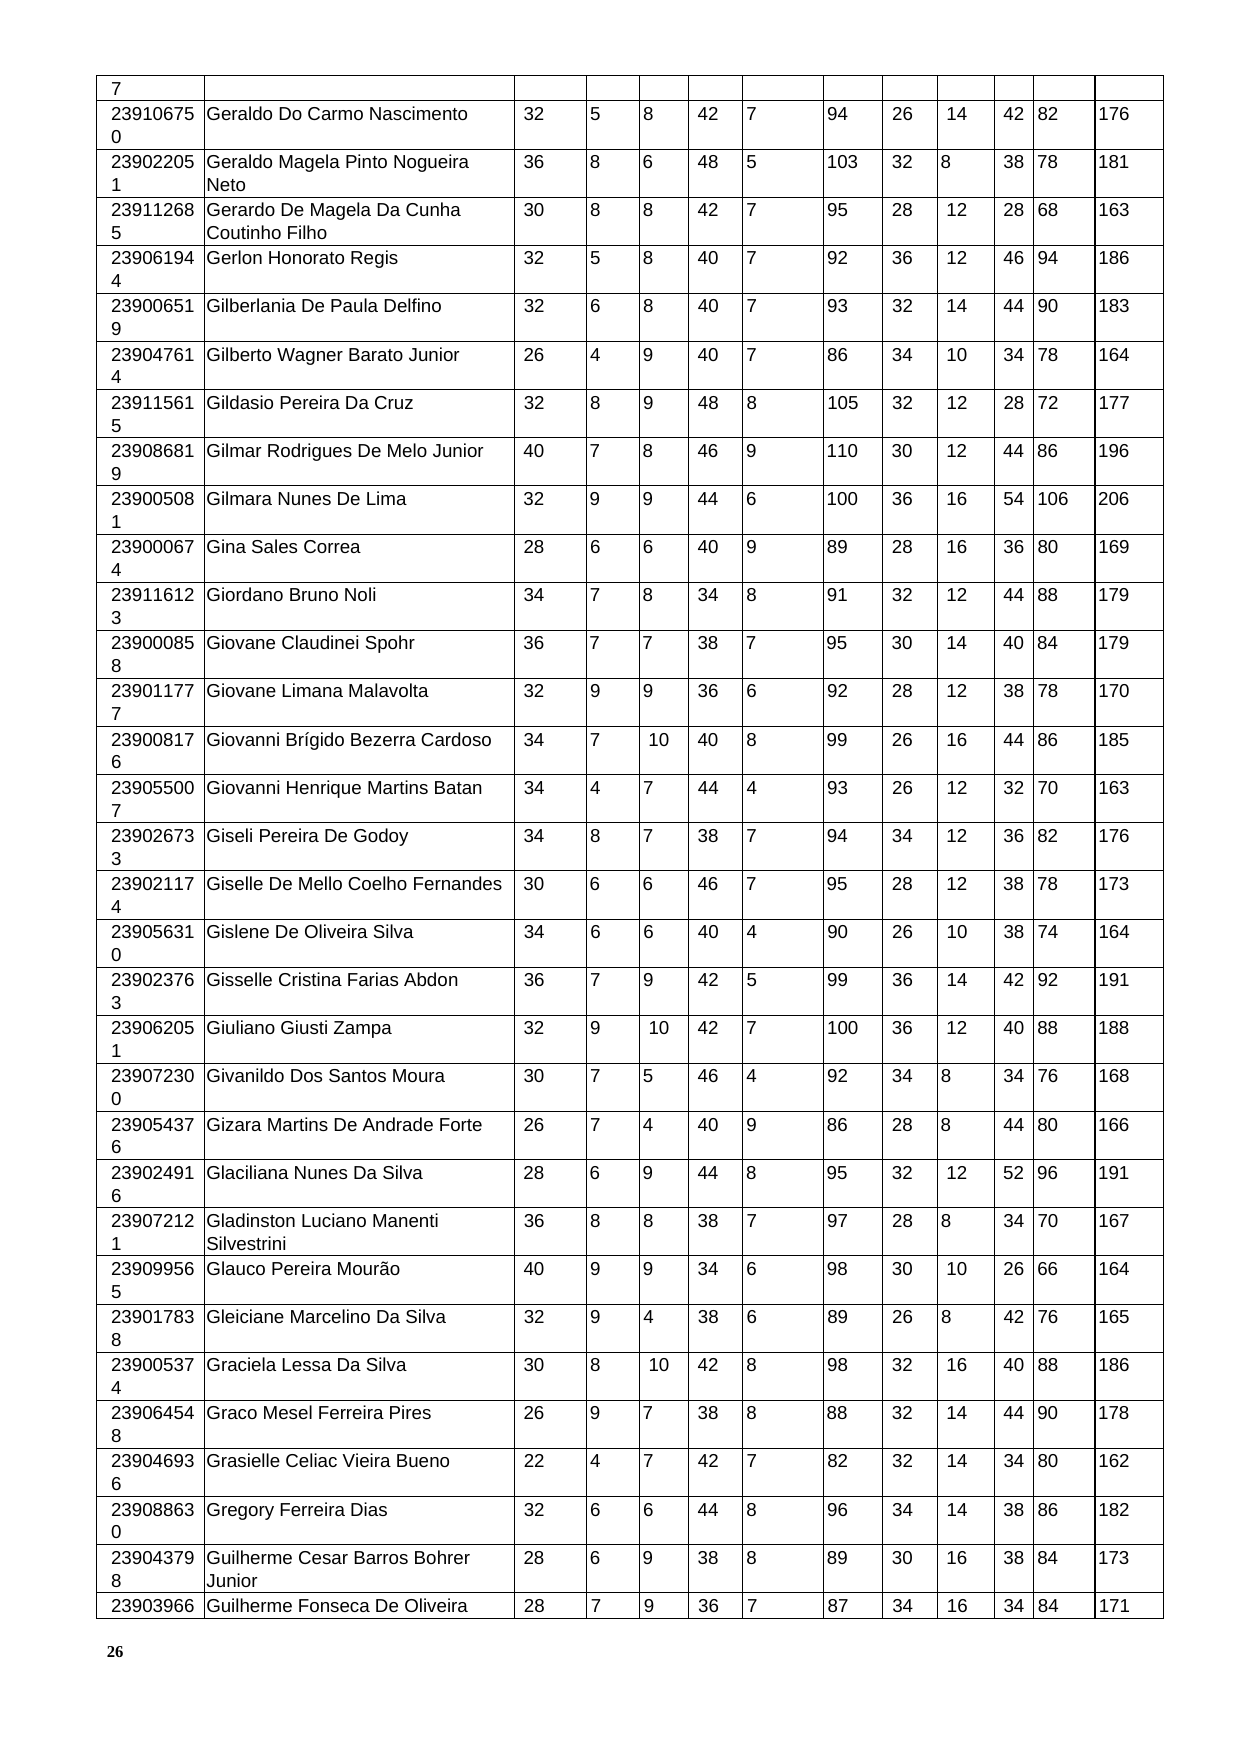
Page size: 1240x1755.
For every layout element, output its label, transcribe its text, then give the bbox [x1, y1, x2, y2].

table_cell 30 [515, 1064, 586, 1111]
table_cell 36 [995, 535, 1033, 582]
table_cell 92 [1034, 968, 1094, 1015]
table_cell 52 [995, 1160, 1033, 1207]
table_cell 22 [515, 1449, 586, 1496]
table_cell 7 [640, 1401, 688, 1448]
table_cell 36 [515, 150, 586, 197]
table_cell 164 [1096, 920, 1163, 967]
table_cell 44 [995, 583, 1033, 630]
table_cell 5 [640, 1064, 688, 1111]
table_cell 7 [743, 1016, 823, 1063]
table_cell 9 [743, 1112, 823, 1159]
table_cell 9 [640, 1593, 688, 1617]
table_cell 70 [1034, 775, 1094, 822]
table_cell 26 [515, 1401, 586, 1448]
table_cell 34 [515, 583, 586, 630]
table_cell 166 [1096, 1112, 1163, 1159]
table_cell 7 [640, 1449, 688, 1496]
table_cell 96 [1034, 1160, 1094, 1207]
table_cell Gina Sales Correa [205, 535, 514, 582]
table_cell 103 [824, 150, 882, 197]
table_cell 8 [938, 1112, 994, 1159]
table_cell 7 [743, 101, 823, 148]
table_cell 239017838 [97, 1305, 204, 1352]
table_cell 46 [689, 871, 742, 918]
table_cell 5 [587, 101, 639, 148]
table_cell 186 [1096, 246, 1163, 293]
table_cell 38 [995, 150, 1033, 197]
table_cell 12 [938, 390, 994, 437]
table_cell 170 [1096, 679, 1163, 726]
table_cell 163 [1096, 198, 1163, 245]
table_cell 70 [1034, 1208, 1094, 1255]
table_cell 8 [587, 150, 639, 197]
table_cell 99 [824, 968, 882, 1015]
table_cell 88 [824, 1401, 882, 1448]
table_cell 8 [938, 1208, 994, 1255]
table_cell 23903966 [97, 1593, 204, 1617]
table_cell 76 [1034, 1064, 1094, 1111]
table_cell 99 [824, 727, 882, 774]
table_cell 177 [1096, 390, 1163, 437]
table_cell 5 [743, 150, 823, 197]
table_cell 34 [995, 1449, 1033, 1496]
table_cell 36 [883, 486, 937, 533]
table_cell Gerlon Honorato Regis [205, 246, 514, 293]
table_cell 10 [640, 727, 688, 774]
table_cell 9 [587, 1401, 639, 1448]
table_cell 66 [1034, 1256, 1094, 1303]
table_cell 165 [1096, 1305, 1163, 1352]
table_cell 9 [640, 390, 688, 437]
table_cell 6 [640, 535, 688, 582]
table_cell Giordano Bruno Noli [205, 583, 514, 630]
table_cell 95 [824, 198, 882, 245]
table_cell 28 [883, 1208, 937, 1255]
table_cell 239011777 [97, 679, 204, 726]
table_cell 9 [640, 486, 688, 533]
table_cell 42 [995, 968, 1033, 1015]
table_cell 42 [995, 1305, 1033, 1352]
table_cell Gilmara Nunes De Lima [205, 486, 514, 533]
table_cell 239046936 [97, 1449, 204, 1496]
table_cell Giovane Limana Malavolta [205, 679, 514, 726]
table_cell 6 [587, 535, 639, 582]
table_cell 86 [824, 342, 882, 389]
table_cell Gisselle Cristina Farias Abdon [205, 968, 514, 1015]
table_cell 239047614 [97, 342, 204, 389]
table_cell 40 [689, 342, 742, 389]
table_cell 6 [743, 1256, 823, 1303]
table_cell 44 [689, 1160, 742, 1207]
table_cell 30 [883, 1256, 937, 1303]
table_cell 28 [515, 535, 586, 582]
table_cell 78 [1034, 871, 1094, 918]
table_cell 7 [587, 631, 639, 678]
table_cell 12 [938, 198, 994, 245]
table_cell 30 [883, 631, 937, 678]
table_cell 239088630 [97, 1497, 204, 1544]
table_cell 28 [883, 679, 937, 726]
table_cell 239005374 [97, 1353, 204, 1400]
table_cell 86 [1034, 1497, 1094, 1544]
table_cell 182 [1096, 1497, 1163, 1544]
table_cell 86 [824, 1112, 882, 1159]
table_cell 94 [824, 101, 882, 148]
table_cell 10 [938, 920, 994, 967]
table_cell 239043798 [97, 1545, 204, 1592]
table_cell 9 [587, 1256, 639, 1303]
table_cell 40 [689, 727, 742, 774]
table_cell 34 [883, 1497, 937, 1544]
table_cell Glauco Pereira Mourão [205, 1256, 514, 1303]
table_cell 12 [938, 1016, 994, 1063]
table_cell Geraldo Magela Pinto Nogueira Neto [205, 150, 514, 197]
table_cell 12 [938, 438, 994, 485]
table_cell 32 [883, 1160, 937, 1207]
table_cell 8 [743, 583, 823, 630]
table_cell 44 [995, 1112, 1033, 1159]
table_cell 91 [824, 583, 882, 630]
table_cell 164 [1096, 342, 1163, 389]
table_cell 239000858 [97, 631, 204, 678]
table_cell 36 [515, 968, 586, 1015]
table_cell 7 [743, 1449, 823, 1496]
table_cell 183 [1096, 294, 1163, 341]
table_cell 8 [587, 1208, 639, 1255]
table_cell 38 [995, 920, 1033, 967]
table_cell 38 [689, 631, 742, 678]
table_cell 173 [1096, 1545, 1163, 1592]
table_cell 9 [743, 535, 823, 582]
table_cell 239072300 [97, 1064, 204, 1111]
table_cell 38 [995, 1545, 1033, 1592]
table_cell 44 [689, 1497, 742, 1544]
table_cell 80 [1034, 535, 1094, 582]
table_cell 9 [640, 1545, 688, 1592]
table_cell 7 [743, 1593, 823, 1617]
table_cell 239099565 [97, 1256, 204, 1303]
table_cell 6 [743, 1305, 823, 1352]
table_cell 239116123 [97, 583, 204, 630]
table_cell 34 [995, 1593, 1033, 1617]
table_cell Givanildo Dos Santos Moura [205, 1064, 514, 1111]
table_cell 34 [515, 920, 586, 967]
table_cell 34 [515, 727, 586, 774]
table_cell 14 [938, 631, 994, 678]
table_cell 6 [587, 1160, 639, 1207]
table_cell 34 [883, 1593, 937, 1617]
table_cell [1096, 76, 1163, 100]
table_cell 239005081 [97, 486, 204, 533]
table_cell 98 [824, 1256, 882, 1303]
table_cell 88 [1034, 1353, 1094, 1400]
table_cell 26 [995, 1256, 1033, 1303]
table_cell 7 [743, 871, 823, 918]
table_cell 30 [883, 1545, 937, 1592]
table_cell 82 [824, 1449, 882, 1496]
table_cell 8 [587, 823, 639, 870]
table_cell 7 [97, 76, 204, 100]
table_cell [689, 76, 742, 100]
table_cell 178 [1096, 1401, 1163, 1448]
table_cell 9 [640, 968, 688, 1015]
table_cell 9 [640, 1256, 688, 1303]
table_cell 168 [1096, 1064, 1163, 1111]
table_cell 34 [515, 823, 586, 870]
table_cell 10 [640, 1353, 688, 1400]
table_cell 7 [587, 583, 639, 630]
table_cell 239061944 [97, 246, 204, 293]
table_cell 42 [689, 198, 742, 245]
table_cell 8 [640, 101, 688, 148]
table_cell 239056310 [97, 920, 204, 967]
table_cell 179 [1096, 583, 1163, 630]
table_cell 46 [689, 438, 742, 485]
table_cell 7 [743, 294, 823, 341]
table_cell 46 [689, 1064, 742, 1111]
table_cell 36 [515, 1208, 586, 1255]
table_cell Gildasio Pereira Da Cruz [205, 390, 514, 437]
table_cell 176 [1096, 101, 1163, 148]
table_cell Graco Mesel Ferreira Pires [205, 1401, 514, 1448]
table_cell 28 [883, 198, 937, 245]
table_cell Gilmar Rodrigues De Melo Junior [205, 438, 514, 485]
table_cell 36 [689, 1593, 742, 1617]
table_cell 8 [743, 1545, 823, 1592]
table_cell 26 [883, 920, 937, 967]
table_cell 7 [587, 727, 639, 774]
table_cell 28 [515, 1593, 586, 1617]
table_cell 7 [743, 1208, 823, 1255]
table_cell 8 [743, 1353, 823, 1400]
table_cell 36 [515, 631, 586, 678]
table_cell Giselle De Mello Coelho Fernandes [205, 871, 514, 918]
table_cell 26 [883, 727, 937, 774]
table_cell [1034, 76, 1094, 100]
table_cell 40 [995, 631, 1033, 678]
table_cell 30 [515, 198, 586, 245]
table_cell 10 [938, 1256, 994, 1303]
table_cell 16 [938, 535, 994, 582]
table_cell 4 [640, 1305, 688, 1352]
table_cell 82 [1034, 823, 1094, 870]
table_cell 40 [515, 1256, 586, 1303]
table_cell 4 [587, 342, 639, 389]
table_cell 188 [1096, 1016, 1163, 1063]
table_cell 34 [995, 342, 1033, 389]
table_cell 6 [587, 1545, 639, 1592]
table_cell 10 [640, 1016, 688, 1063]
table_cell 44 [995, 438, 1033, 485]
table_cell 239026733 [97, 823, 204, 870]
table_cell 90 [824, 920, 882, 967]
table_cell 28 [995, 198, 1033, 245]
table_cell 4 [743, 775, 823, 822]
table_cell 16 [938, 1593, 994, 1617]
table_cell 6 [640, 871, 688, 918]
table_cell 34 [883, 823, 937, 870]
table_cell 54 [995, 486, 1033, 533]
table_cell 32 [515, 486, 586, 533]
table_cell 26 [883, 101, 937, 148]
table_cell 38 [689, 1545, 742, 1592]
table_cell 162 [1096, 1449, 1163, 1496]
table_cell 78 [1034, 679, 1094, 726]
table_cell 28 [515, 1160, 586, 1207]
table_cell 42 [689, 1449, 742, 1496]
table_cell 7 [587, 1112, 639, 1159]
table_cell 191 [1096, 1160, 1163, 1207]
table_cell 86 [1034, 727, 1094, 774]
table_cell Guilherme Cesar Barros Bohrer Junior [205, 1545, 514, 1592]
table_cell 48 [689, 150, 742, 197]
table_cell Gladinston Luciano Manenti Silvestrini [205, 1208, 514, 1255]
table_cell 239055007 [97, 775, 204, 822]
table_cell 40 [689, 920, 742, 967]
table_cell 42 [689, 968, 742, 1015]
table_cell 7 [743, 198, 823, 245]
table_cell 32 [883, 583, 937, 630]
table_cell 12 [938, 1160, 994, 1207]
table_cell 68 [1034, 198, 1094, 245]
table_cell 173 [1096, 871, 1163, 918]
table_cell Geraldo Do Carmo Nascimento [205, 101, 514, 148]
table_cell 32 [515, 679, 586, 726]
table_cell 6 [743, 679, 823, 726]
table_cell 92 [824, 246, 882, 293]
table_cell 26 [883, 1305, 937, 1352]
table_cell 82 [1034, 101, 1094, 148]
table_cell 14 [938, 968, 994, 1015]
table_cell 84 [1034, 631, 1094, 678]
table_cell 7 [587, 1064, 639, 1111]
table_cell Graciela Lessa Da Silva [205, 1353, 514, 1400]
table_cell 32 [515, 246, 586, 293]
table_cell 9 [587, 679, 639, 726]
table_cell 80 [1034, 1112, 1094, 1159]
table_cell 100 [824, 1016, 882, 1063]
table_cell 95 [824, 1160, 882, 1207]
table_cell 6 [743, 486, 823, 533]
table_cell 36 [883, 246, 937, 293]
table_cell 196 [1096, 438, 1163, 485]
table_cell 7 [587, 1593, 639, 1617]
table_cell 84 [1034, 1593, 1094, 1617]
table_cell 100 [824, 486, 882, 533]
table_cell 42 [689, 101, 742, 148]
table_cell 40 [689, 535, 742, 582]
table_cell 6 [587, 920, 639, 967]
table_cell 7 [640, 775, 688, 822]
table_cell 14 [938, 1497, 994, 1544]
table_cell 206 [1096, 486, 1163, 533]
table_cell 84 [1034, 1545, 1094, 1592]
table_cell Giseli Pereira De Godoy [205, 823, 514, 870]
table_cell 42 [995, 101, 1033, 148]
table_cell 36 [883, 968, 937, 1015]
table_cell 16 [938, 1353, 994, 1400]
table_cell 89 [824, 535, 882, 582]
table_cell 34 [995, 1208, 1033, 1255]
table_cell 78 [1034, 342, 1094, 389]
table_cell 8 [587, 390, 639, 437]
table_cell 74 [1034, 920, 1094, 967]
table_cell 32 [515, 1497, 586, 1544]
table_cell 6 [587, 871, 639, 918]
table_cell 95 [824, 871, 882, 918]
table_cell 239000674 [97, 535, 204, 582]
table_cell [883, 76, 937, 100]
table_cell 8 [640, 583, 688, 630]
table_cell 7 [640, 631, 688, 678]
table_cell Gilberlania De Paula Delfino [205, 294, 514, 341]
table_cell 9 [640, 679, 688, 726]
table_cell 4 [640, 1112, 688, 1159]
table_cell 167 [1096, 1208, 1163, 1255]
table_cell 76 [1034, 1305, 1094, 1352]
table_cell 14 [938, 1401, 994, 1448]
table_cell Giuliano Giusti Zampa [205, 1016, 514, 1063]
table_cell [587, 76, 639, 100]
table_cell 9 [640, 342, 688, 389]
table_cell 12 [938, 246, 994, 293]
table_cell 44 [689, 486, 742, 533]
table_cell 179 [1096, 631, 1163, 678]
table_cell 185 [1096, 727, 1163, 774]
table_cell 9 [587, 1016, 639, 1063]
table_cell 28 [883, 1112, 937, 1159]
table_cell 36 [689, 679, 742, 726]
table_cell 239086819 [97, 438, 204, 485]
table_cell 16 [938, 727, 994, 774]
table_cell 9 [587, 486, 639, 533]
table_cell 8 [587, 198, 639, 245]
table_cell 32 [883, 150, 937, 197]
table_cell 8 [743, 1401, 823, 1448]
table_cell 8 [640, 198, 688, 245]
table_cell 8 [640, 1208, 688, 1255]
table_cell 40 [995, 1016, 1033, 1063]
table_cell 16 [938, 486, 994, 533]
table_cell Giovane Claudinei Spohr [205, 631, 514, 678]
table_cell 5 [743, 968, 823, 1015]
table_cell 86 [1034, 438, 1094, 485]
table_cell 4 [743, 920, 823, 967]
table_cell 42 [689, 1016, 742, 1063]
table_cell 9 [640, 1160, 688, 1207]
table_cell 106 [1034, 486, 1094, 533]
table_cell 6 [587, 294, 639, 341]
table_cell 239112685 [97, 198, 204, 245]
table_cell 7 [587, 968, 639, 1015]
table_cell Glaciliana Nunes Da Silva [205, 1160, 514, 1207]
table_cell 181 [1096, 150, 1163, 197]
table_cell 44 [995, 294, 1033, 341]
table_cell 28 [883, 871, 937, 918]
table_cell [205, 76, 514, 100]
table_cell 8 [938, 1064, 994, 1111]
table_cell Grasielle Celiac Vieira Bueno [205, 1449, 514, 1496]
table_cell 8 [743, 390, 823, 437]
table_cell 30 [883, 438, 937, 485]
table_cell 8 [587, 1353, 639, 1400]
table_cell 36 [995, 823, 1033, 870]
table_cell 8 [743, 1160, 823, 1207]
table_cell 38 [689, 1401, 742, 1448]
table_cell 42 [689, 1353, 742, 1400]
table_cell 8 [938, 150, 994, 197]
table_cell Guilherme Fonseca De Oliveira [205, 1593, 514, 1617]
table_cell 90 [1034, 1401, 1094, 1448]
table_cell 89 [824, 1305, 882, 1352]
table_cell 7 [743, 246, 823, 293]
table_cell 14 [938, 101, 994, 148]
table_cell 40 [689, 294, 742, 341]
table_cell 94 [824, 823, 882, 870]
table_cell 28 [883, 535, 937, 582]
table_cell 171 [1096, 1593, 1163, 1617]
table_cell 12 [938, 679, 994, 726]
table_cell [640, 76, 688, 100]
table_cell 105 [824, 390, 882, 437]
table_cell 169 [1096, 535, 1163, 582]
table_cell 176 [1096, 823, 1163, 870]
table_cell 26 [883, 775, 937, 822]
table_cell 32 [883, 294, 937, 341]
table_cell 6 [587, 1497, 639, 1544]
table_cell 239115615 [97, 390, 204, 437]
table_cell [938, 76, 994, 100]
table_cell 94 [1034, 246, 1094, 293]
table_cell 34 [883, 342, 937, 389]
table_cell 8 [938, 1305, 994, 1352]
table_cell Gislene De Oliveira Silva [205, 920, 514, 967]
table_cell 38 [995, 679, 1033, 726]
table_cell 6 [640, 150, 688, 197]
table_cell 239072121 [97, 1208, 204, 1255]
table_cell 46 [995, 246, 1033, 293]
table_cell 239021174 [97, 871, 204, 918]
table_cell 8 [743, 1497, 823, 1544]
table_cell 7 [743, 631, 823, 678]
table_cell 30 [515, 871, 586, 918]
table_cell 30 [515, 1353, 586, 1400]
table_cell Gizara Martins De Andrade Forte [205, 1112, 514, 1159]
table_cell 164 [1096, 1256, 1163, 1303]
table_cell 9 [743, 438, 823, 485]
table_cell 239054376 [97, 1112, 204, 1159]
table_cell 239062051 [97, 1016, 204, 1063]
table_cell [824, 76, 882, 100]
table_cell 32 [515, 101, 586, 148]
table_cell 186 [1096, 1353, 1163, 1400]
table_cell Giovanni Henrique Martins Batan [205, 775, 514, 822]
table_cell [995, 76, 1033, 100]
table_cell 93 [824, 775, 882, 822]
table_cell 34 [689, 583, 742, 630]
table_cell 32 [883, 390, 937, 437]
table_cell 6 [640, 920, 688, 967]
table_cell Gleiciane Marcelino Da Silva [205, 1305, 514, 1352]
table_cell 32 [883, 1401, 937, 1448]
table_cell 80 [1034, 1449, 1094, 1496]
table_cell 88 [1034, 1016, 1094, 1063]
table_cell 97 [824, 1208, 882, 1255]
table_cell 12 [938, 871, 994, 918]
table_cell 8 [640, 294, 688, 341]
table_cell 110 [824, 438, 882, 485]
table_cell 34 [995, 1064, 1033, 1111]
table_cell 191 [1096, 968, 1163, 1015]
table_cell 32 [995, 775, 1033, 822]
table_cell 26 [515, 342, 586, 389]
table_cell [515, 76, 586, 100]
table_cell 92 [824, 679, 882, 726]
table_cell 38 [995, 1497, 1033, 1544]
table_cell 8 [640, 438, 688, 485]
table_cell 14 [938, 294, 994, 341]
table_cell 14 [938, 1449, 994, 1496]
table_cell 239022051 [97, 150, 204, 197]
table_cell 40 [515, 438, 586, 485]
table_cell 38 [689, 1305, 742, 1352]
table_cell 239023763 [97, 968, 204, 1015]
table_cell 7 [743, 823, 823, 870]
table_cell 38 [689, 823, 742, 870]
table_cell 38 [995, 871, 1033, 918]
table_cell 90 [1034, 294, 1094, 341]
table_cell 4 [587, 775, 639, 822]
table_cell 239024916 [97, 1160, 204, 1207]
table_cell 239006519 [97, 294, 204, 341]
table_cell 7 [587, 438, 639, 485]
table_cell 40 [995, 1353, 1033, 1400]
table_cell 72 [1034, 390, 1094, 437]
table_cell 8 [640, 246, 688, 293]
table_cell 32 [515, 1305, 586, 1352]
table_cell 26 [515, 1112, 586, 1159]
table_cell 16 [938, 1545, 994, 1592]
table_cell 32 [883, 1353, 937, 1400]
table_cell 88 [1034, 583, 1094, 630]
table_cell 4 [587, 1449, 639, 1496]
table_cell 34 [883, 1064, 937, 1111]
table_cell 12 [938, 823, 994, 870]
table_cell 239106750 [97, 101, 204, 148]
table_cell 32 [515, 294, 586, 341]
table_cell 32 [515, 1016, 586, 1063]
table_cell 12 [938, 583, 994, 630]
table_cell 95 [824, 631, 882, 678]
table_cell 28 [515, 1545, 586, 1592]
table_cell 92 [824, 1064, 882, 1111]
table_cell 89 [824, 1545, 882, 1592]
table_cell 93 [824, 294, 882, 341]
table_cell 98 [824, 1353, 882, 1400]
table_cell 239008176 [97, 727, 204, 774]
table_cell Giovanni Brígido Bezerra Cardoso [205, 727, 514, 774]
table_cell 32 [883, 1449, 937, 1496]
table_cell 87 [824, 1593, 882, 1617]
table_cell 44 [995, 1401, 1033, 1448]
table_cell 5 [587, 246, 639, 293]
table_cell 6 [640, 1497, 688, 1544]
table_cell 36 [883, 1016, 937, 1063]
table_cell 4 [743, 1064, 823, 1111]
table_cell 163 [1096, 775, 1163, 822]
table_cell 78 [1034, 150, 1094, 197]
table_cell 7 [743, 342, 823, 389]
table_cell Gerardo De Magela Da Cunha Coutinho Filho [205, 198, 514, 245]
table_cell 44 [689, 775, 742, 822]
table_cell 8 [743, 727, 823, 774]
table_cell 34 [515, 775, 586, 822]
table_cell 12 [938, 775, 994, 822]
table_cell 48 [689, 390, 742, 437]
table_cell 32 [515, 390, 586, 437]
table_cell 40 [689, 1112, 742, 1159]
table_cell 96 [824, 1497, 882, 1544]
table_cell 44 [995, 727, 1033, 774]
table_cell 10 [938, 342, 994, 389]
table_cell 7 [640, 823, 688, 870]
table_cell 40 [689, 246, 742, 293]
table_cell Gilberto Wagner Barato Junior [205, 342, 514, 389]
table_cell 9 [587, 1305, 639, 1352]
table_cell 239064548 [97, 1401, 204, 1448]
table_cell [743, 76, 823, 100]
table_cell 38 [689, 1208, 742, 1255]
table_cell Gregory Ferreira Dias [205, 1497, 514, 1544]
table_cell 34 [689, 1256, 742, 1303]
table_cell 28 [995, 390, 1033, 437]
